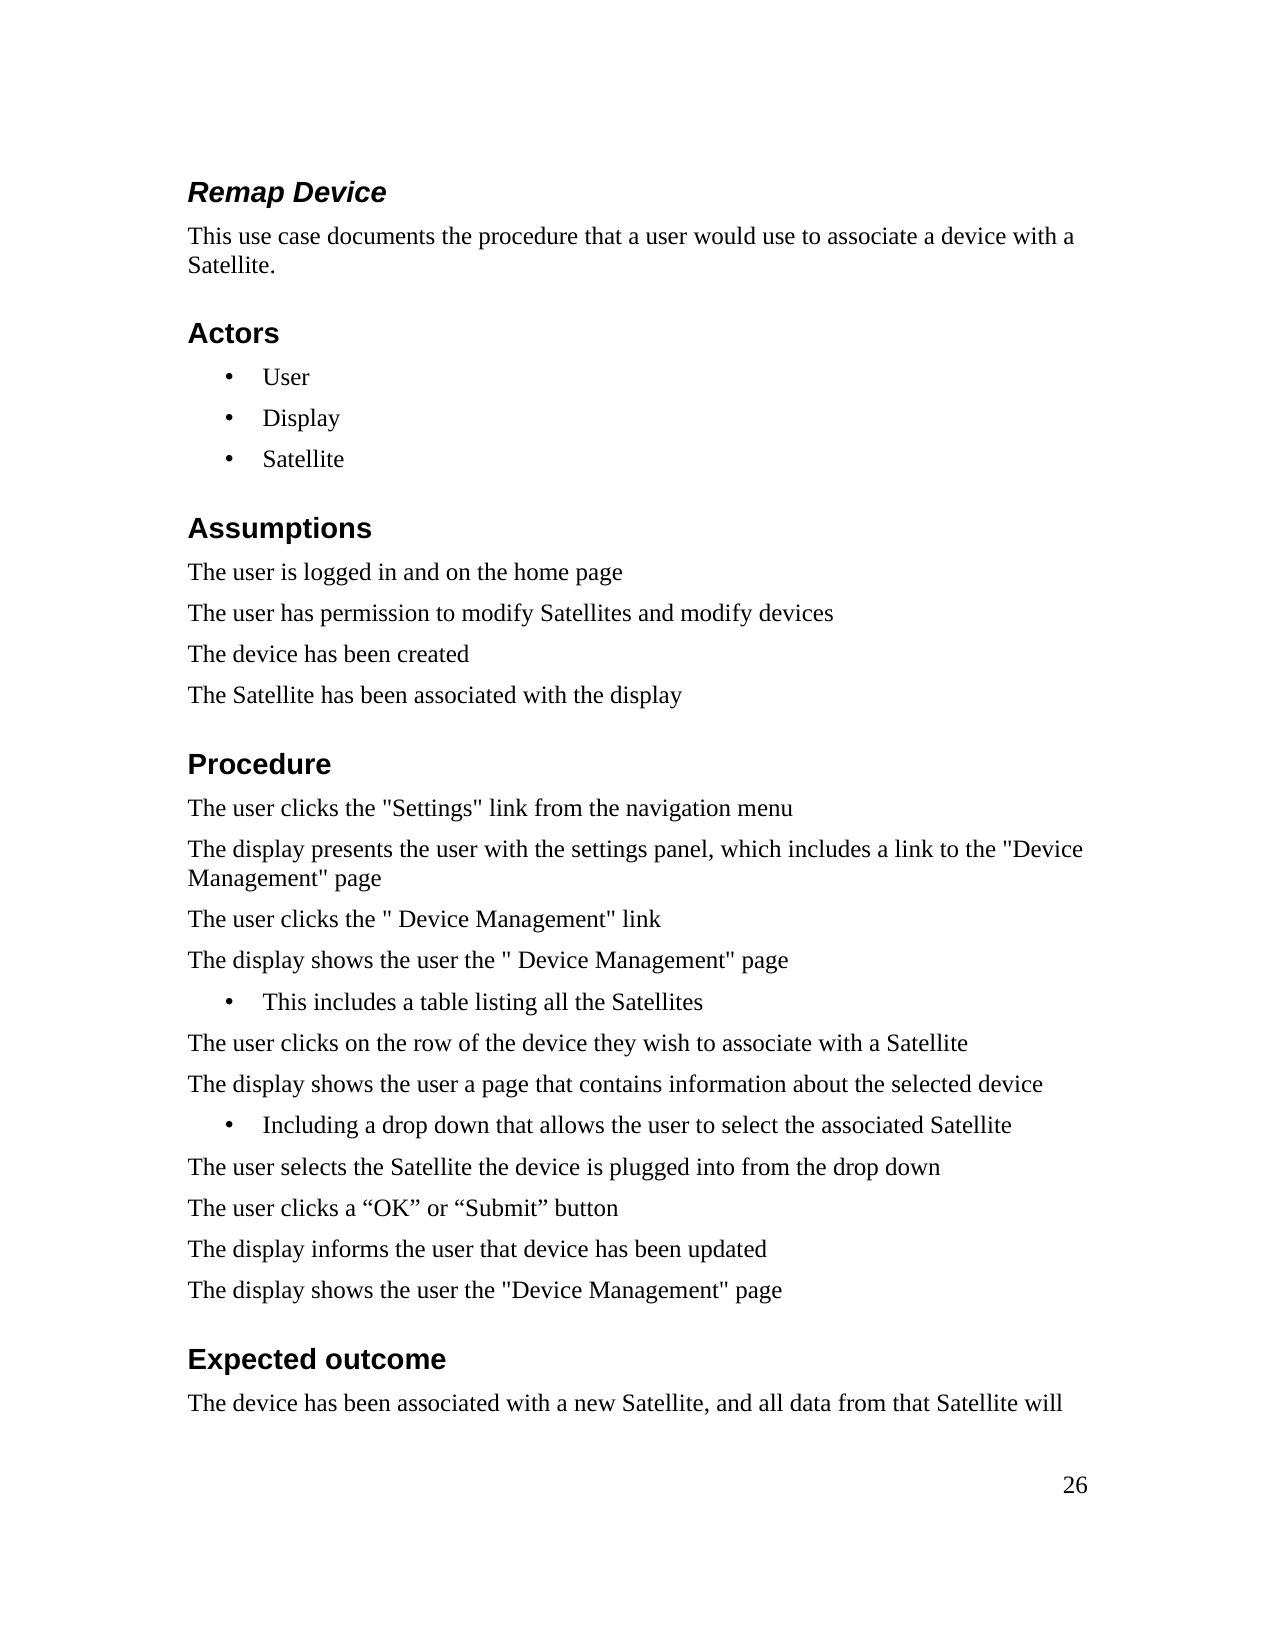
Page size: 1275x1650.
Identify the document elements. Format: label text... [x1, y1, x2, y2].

text The user is logged in and on the home page [187, 557, 1087, 586]
subtitle Expected outcome [187, 1342, 1087, 1375]
text The user clicks on the row of the device they wish to associate with a Satellite [187, 1028, 1087, 1057]
text The display informs the user that device has been updated [187, 1234, 1087, 1263]
text The device has been associated with a new Satellite, and all data from that Satellite will [187, 1388, 1087, 1416]
subtitle Remap Device [187, 175, 1087, 208]
text The display shows the user the " Device Management" page [187, 945, 1087, 974]
subtitle Procedure [187, 747, 1087, 780]
text The display shows the user a page that contains information about the selected device [187, 1069, 1087, 1098]
text The device has been created [187, 639, 1087, 668]
subtitle Assumptions [187, 511, 1087, 544]
text The user clicks the "Settings" link from the navigation menu [187, 793, 1087, 822]
list User [225, 362, 1087, 391]
text The user has permission to modify Satellites and modify devices [187, 598, 1087, 627]
list This includes a table listing all the Satellites [225, 987, 1087, 1015]
text The user clicks the " Device Management" link [187, 904, 1087, 933]
list Satellite [225, 444, 1087, 473]
text The display shows the user the "Device Management" page [187, 1275, 1087, 1304]
text This use case documents the procedure that a user would use to associate a device with a Satellite. [187, 221, 1087, 278]
text The Satellite has been associated with the display [187, 681, 1087, 709]
subtitle Actors [187, 316, 1087, 349]
text The user clicks a “OK” or “Submit” button [187, 1193, 1087, 1222]
text The user selects the Satellite the device is plugged into from the drop down [187, 1152, 1087, 1180]
text The display presents the user with the settings panel, which includes a link to the "Device Management" page [187, 834, 1087, 892]
list Including a drop down that allows the user to select the associated Satellite [225, 1110, 1087, 1139]
list Display [225, 403, 1087, 432]
